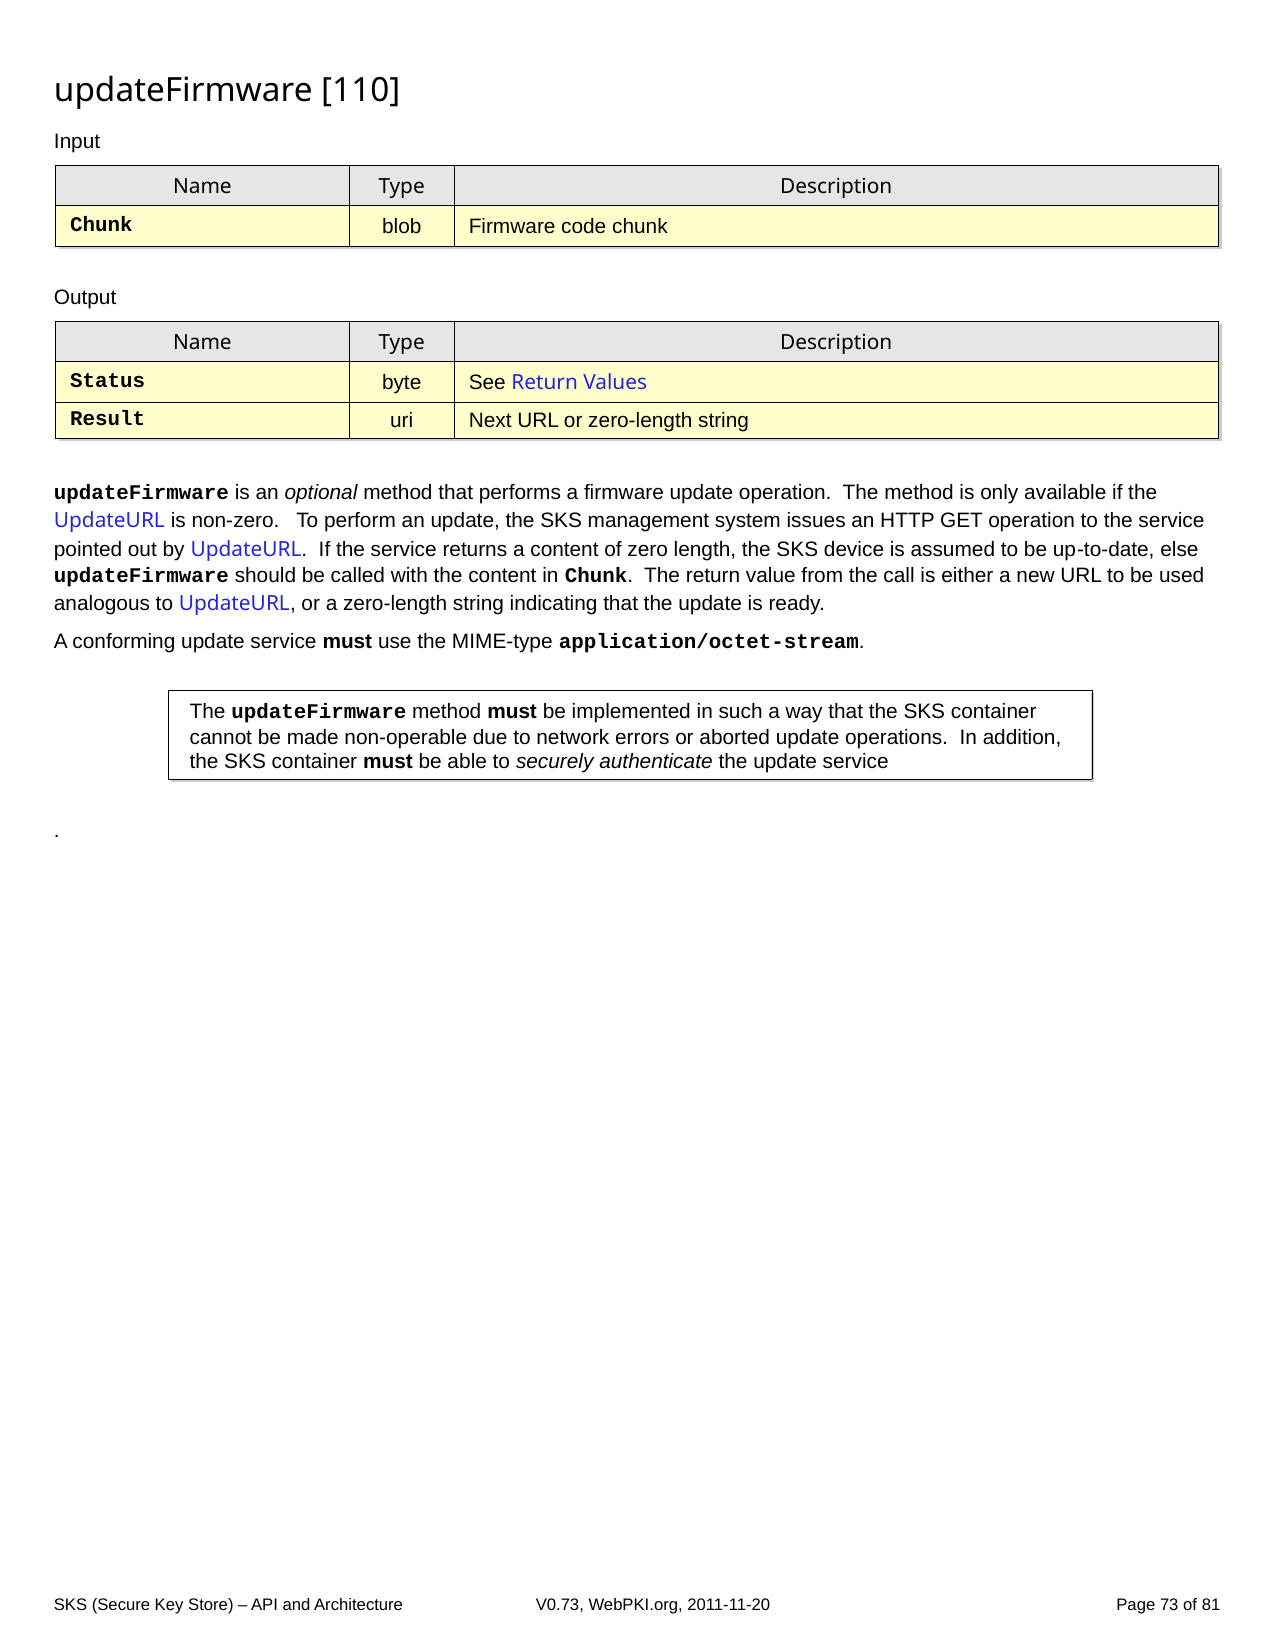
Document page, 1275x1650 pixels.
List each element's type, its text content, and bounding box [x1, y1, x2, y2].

table_cell Chunk [56, 206, 349, 246]
table_header Name [56, 166, 349, 205]
text . [54, 818, 1221, 842]
table_cell See Return Values [455, 362, 1218, 402]
text Output [54, 285, 1221, 309]
table_header Type [350, 166, 454, 205]
table_header Description [455, 166, 1218, 205]
table_cell uri [350, 403, 454, 438]
table_header Type [350, 322, 454, 361]
subtitle updateFirmware [110] [54, 66, 1221, 111]
text updateFirmware is an optional method that performs a firmware update operation. The method is only available if the UpdateURL is non-zero. To perform an update, the SKS management system issues an HTTP GET operation to the service pointed out by UpdateURL. If the service returns a content of zero length, the SKS device is assumed to be up‑to‑date, else updateFirmware should be called with the content in Chunk. The return value from the call is either a new URL to be used analogous to UpdateURL, or a zero-length string indicating that the update is ready. [54, 477, 1221, 617]
table_header The updateFirmware method must be implemented in such a way that the SKS container cannot be made non-operable due to network errors or aborted update operations. In addition, the SKS container must be able to securely authenticate the update service [169, 691, 1092, 779]
table_cell Next URL or zero-length string [455, 403, 1218, 438]
table_header Description [455, 322, 1218, 361]
text A conforming update service must use the MIME-type application/octet-stream. [54, 628, 1221, 654]
table_cell Firmware code chunk [455, 206, 1218, 246]
table_cell Status [56, 362, 349, 402]
table_cell Result [56, 403, 349, 438]
table_cell blob [350, 206, 454, 246]
text Input [54, 129, 1221, 153]
table_cell byte [350, 362, 454, 402]
table_header Name [56, 322, 349, 361]
